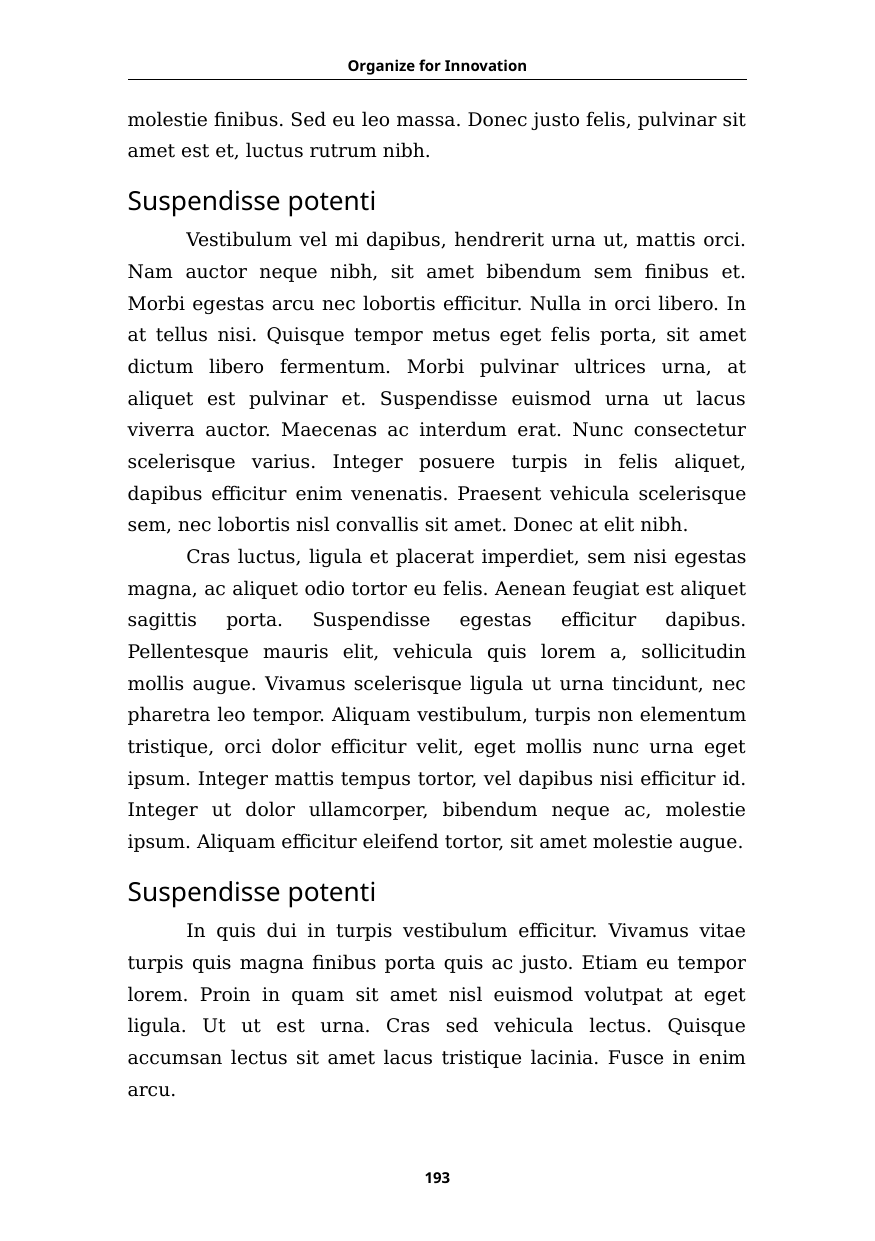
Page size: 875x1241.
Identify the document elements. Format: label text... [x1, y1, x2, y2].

text Cras luctus, ligula et placerat imperdiet, sem nisi egestas magna, ac aliquet odio tortor eu felis. Aenean feugiat est aliquet sagittis porta. Suspendisse egestas efficitur dapibus. Pellentesque mauris elit, vehicula quis lorem a, sollicitudin mollis augue. Vivamus scelerisque ligula ut urna tincidunt, nec pharetra leo tempor. Aliquam vestibulum, turpis non elementum tristique, orci dolor efficitur velit, eget mollis nunc urna eget ipsum. Integer mattis tempus tortor, vel dapibus nisi efficitur id. Integer ut dolor ullamcorper, bibendum neque ac, molestie ipsum. Aliquam efficitur eleifend tortor, sit amet molestie augue. [127, 546, 747, 853]
text In quis dui in turpis vestibulum efficitur. Vivamus vitae turpis quis magna finibus porta quis ac justo. Etiam eu tempor lorem. Proin in quam sit amet nisl euismod volutpat at eget ligula. Ut ut est urna. Cras sed vehicula lectus. Quisque accumsan lectus sit amet lacus tristique lacinia. Fusce in enim arcu. [127, 920, 747, 1100]
subtitle Suspendisse potenti [127, 187, 747, 217]
text Vestibulum vel mi dapibus, hendrerit urna ut, mattis orci. Nam auctor neque nibh, sit amet bibendum sem finibus et. Morbi egestas arcu nec lobortis efficitur. Nulla in orci libero. In at tellus nisi. Quisque tempor metus eget felis porta, sit amet dictum libero fermentum. Morbi pulvinar ultrices urna, at aliquet est pulvinar et. Suspendisse euismod urna ut lacus viverra auctor. Maecenas ac interdum erat. Nunc consectetur scelerisque varius. Integer posuere turpis in felis aliquet, dapibus efficitur enim venenatis. Praesent vehicula scelerisque sem, nec lobortis nisl convallis sit amet. Donec at elit nibh. [127, 229, 747, 536]
text molestie finibus. Sed eu leo massa. Donec justo felis, pulvinar sit amet est et, luctus rutrum nibh. [127, 109, 747, 162]
subtitle Suspendisse potenti [127, 877, 747, 908]
